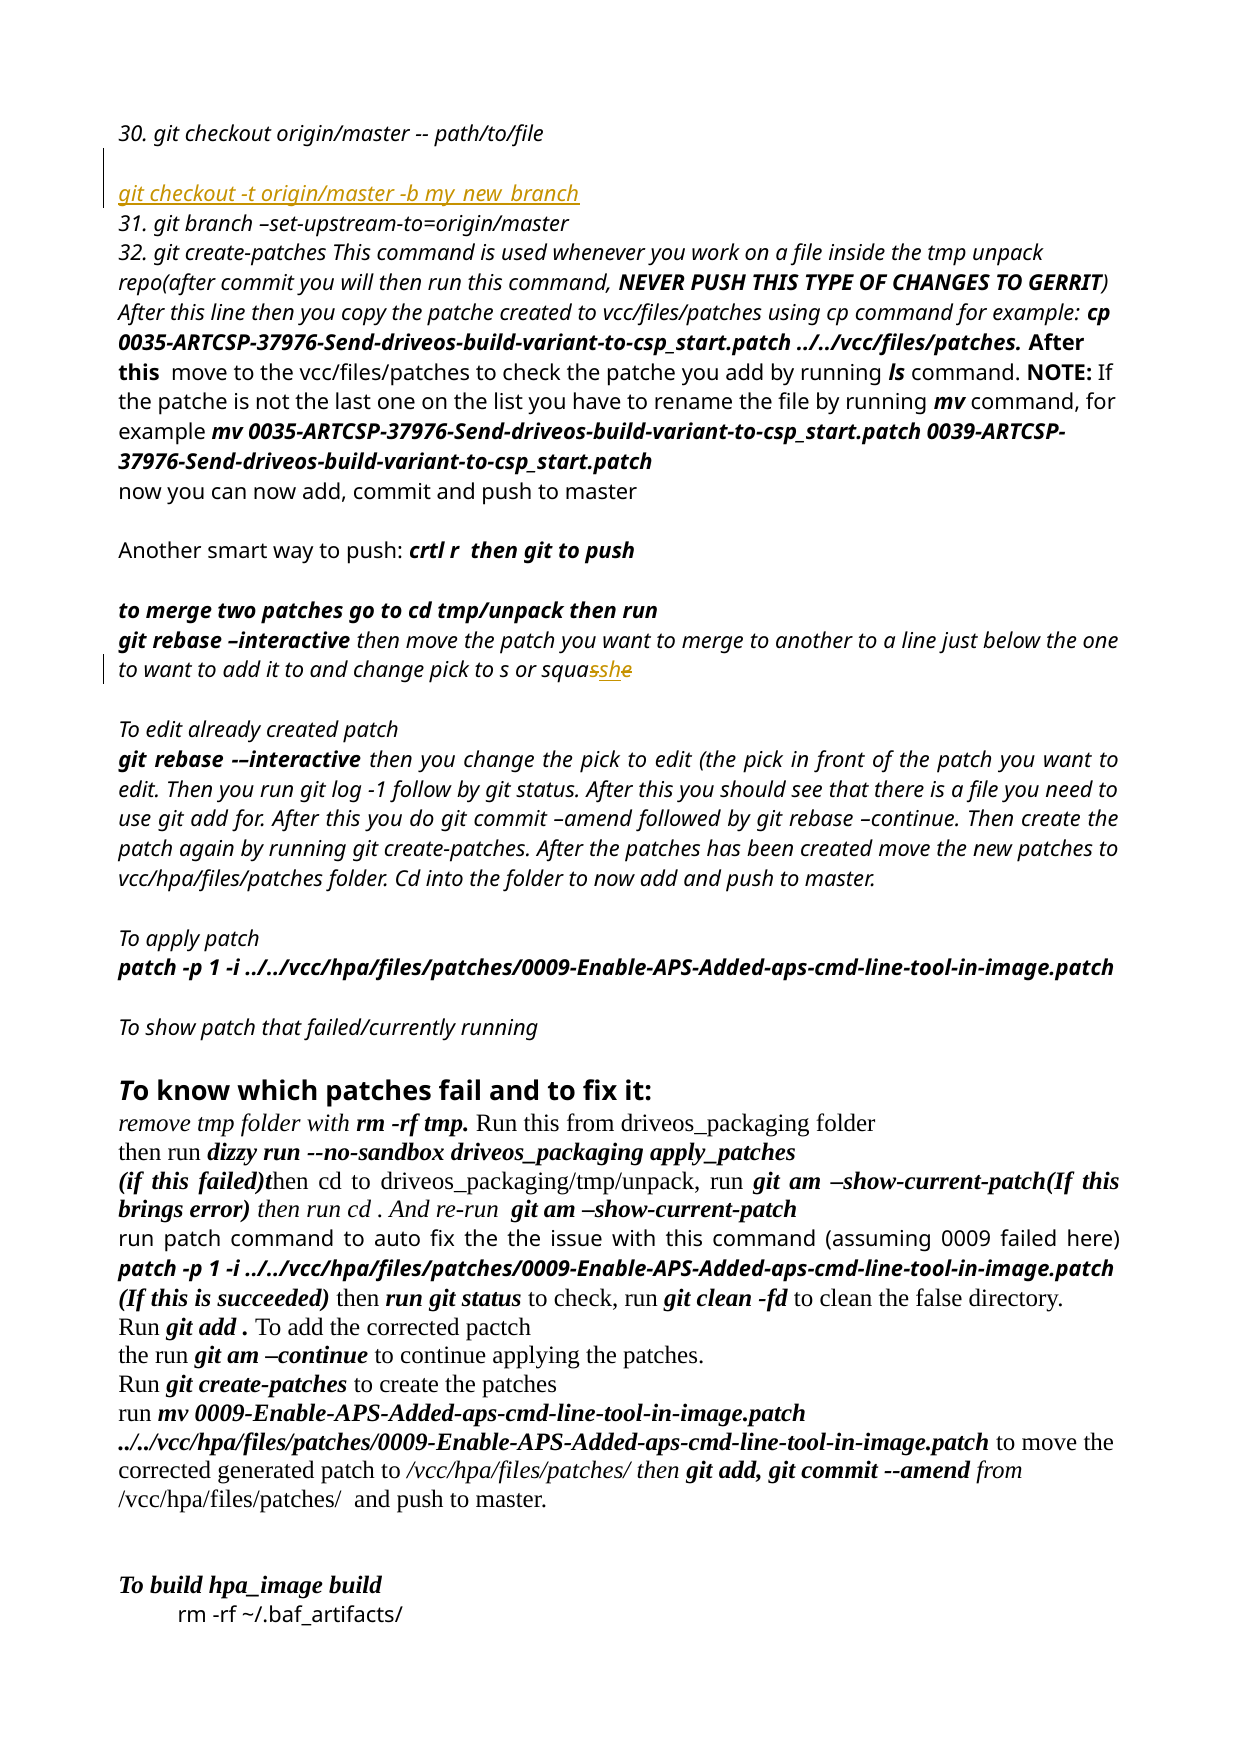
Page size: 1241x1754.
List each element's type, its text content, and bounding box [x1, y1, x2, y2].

text run patch command to auto fix the the issue with this command (assuming 0009 failed here) patch -p 1 -i ../../vcc/hpa/files/patches/0009-Enable-APS-Added-aps-cmd-line-tool-in-image.patch [118, 1223, 1122, 1283]
text now you can now add, commit and push to master [118, 476, 1122, 505]
text To show patch that failed/currently running [118, 1012, 1122, 1042]
text 31. git branch –set-upstream-to=origin/master [118, 207, 1122, 237]
text (if this failed)then cd to driveos_packaging/tmp/unpack, run git am –show-current-patch(If this brings error) then run cd . And re-run git am –show-current-patch [118, 1166, 1122, 1223]
text to merge two patches go to cd tmp/unpack then run [118, 595, 1122, 624]
text To edit already created patch [118, 714, 1122, 744]
text run mv 0009-Enable-APS-Added-aps-cmd-line-tool-in-image.patch ../../vcc/hpa/files/patches/0009-Enable-APS-Added-aps-cmd-line-tool-in-image.patch to move the corrected generated patch to /vcc/hpa/files/patches/ then git add, git commit --amend from /vcc/hpa/files/patches/ and push to master. [118, 1398, 1122, 1513]
text git checkout -t origin/master -b my_new_branch [118, 178, 1122, 207]
text To build hpa_image build [118, 1570, 1122, 1599]
text rm -rf ~/.baf_artifacts/ [177, 1599, 1063, 1629]
text Run git create-patches to create the patches [118, 1369, 1122, 1398]
text Another smart way to push: crtl r then git to push [118, 535, 1122, 565]
text Run git add . To add the corrected pactch [118, 1312, 1122, 1340]
text git rebase –interactive then move the patch you want to merge to another to a line just below the one to want to add it to and change pick to s or squash [118, 624, 1122, 684]
text then run dizzy run --no-sandbox driveos_packaging apply_patches [118, 1137, 1122, 1166]
text 32. git create-patches This command is used whenever you work on a file inside the tmp unpack repo(after commit you will then run this command, NEVER PUSH THIS TYPE OF CHANGES TO GERRIT) After this line then you copy the patche created to vcc/files/patches using cp command for example: cp 0035-ARTCSP-37976-Send-driveos-build-variant-to-csp_start.patch ../../vcc/files/patches. After this move to the vcc/files/patches to check the patche you add by running ls command. NOTE: If the patche is not the last one on the list you have to rename the file by running mv command, for example mv 0035-ARTCSP-37976-Send-driveos-build-variant-to-csp_start.patch 0039-ARTCSP-37976-Send-driveos-build-variant-to-csp_start.patch [118, 237, 1122, 476]
text patch -p 1 -i ../../vcc/hpa/files/patches/0009-Enable-APS-Added-aps-cmd-line-tool-in-image.patch [118, 952, 1122, 982]
text remove tmp folder with rm -rf tmp. Run this from driveos_packaging folder [118, 1108, 1122, 1137]
text the run git am –continue to continue applying the patches. [118, 1340, 1122, 1369]
text git rebase -–interactive then you change the pick to edit (the pick in front of the patch you want to edit. Then you run git log -1 follow by git status. After this you should see that there is a file you need to use git add for. After this you do git commit –amend followed by git rebase –continue. Then create the patch again by running git create-patches. After the patches has been created move the new patches to vcc/hpa/files/patches folder. Cd into the folder to now add and push to master. [118, 744, 1122, 893]
text (If this is succeeded) then run git status to check, run git clean -fd to clean the false directory. [118, 1283, 1122, 1312]
text To apply patch [118, 922, 1122, 952]
text 30. git checkout origin/master -- path/to/file [118, 118, 1122, 148]
text To know which patches fail and to fix it: [118, 1071, 1122, 1108]
